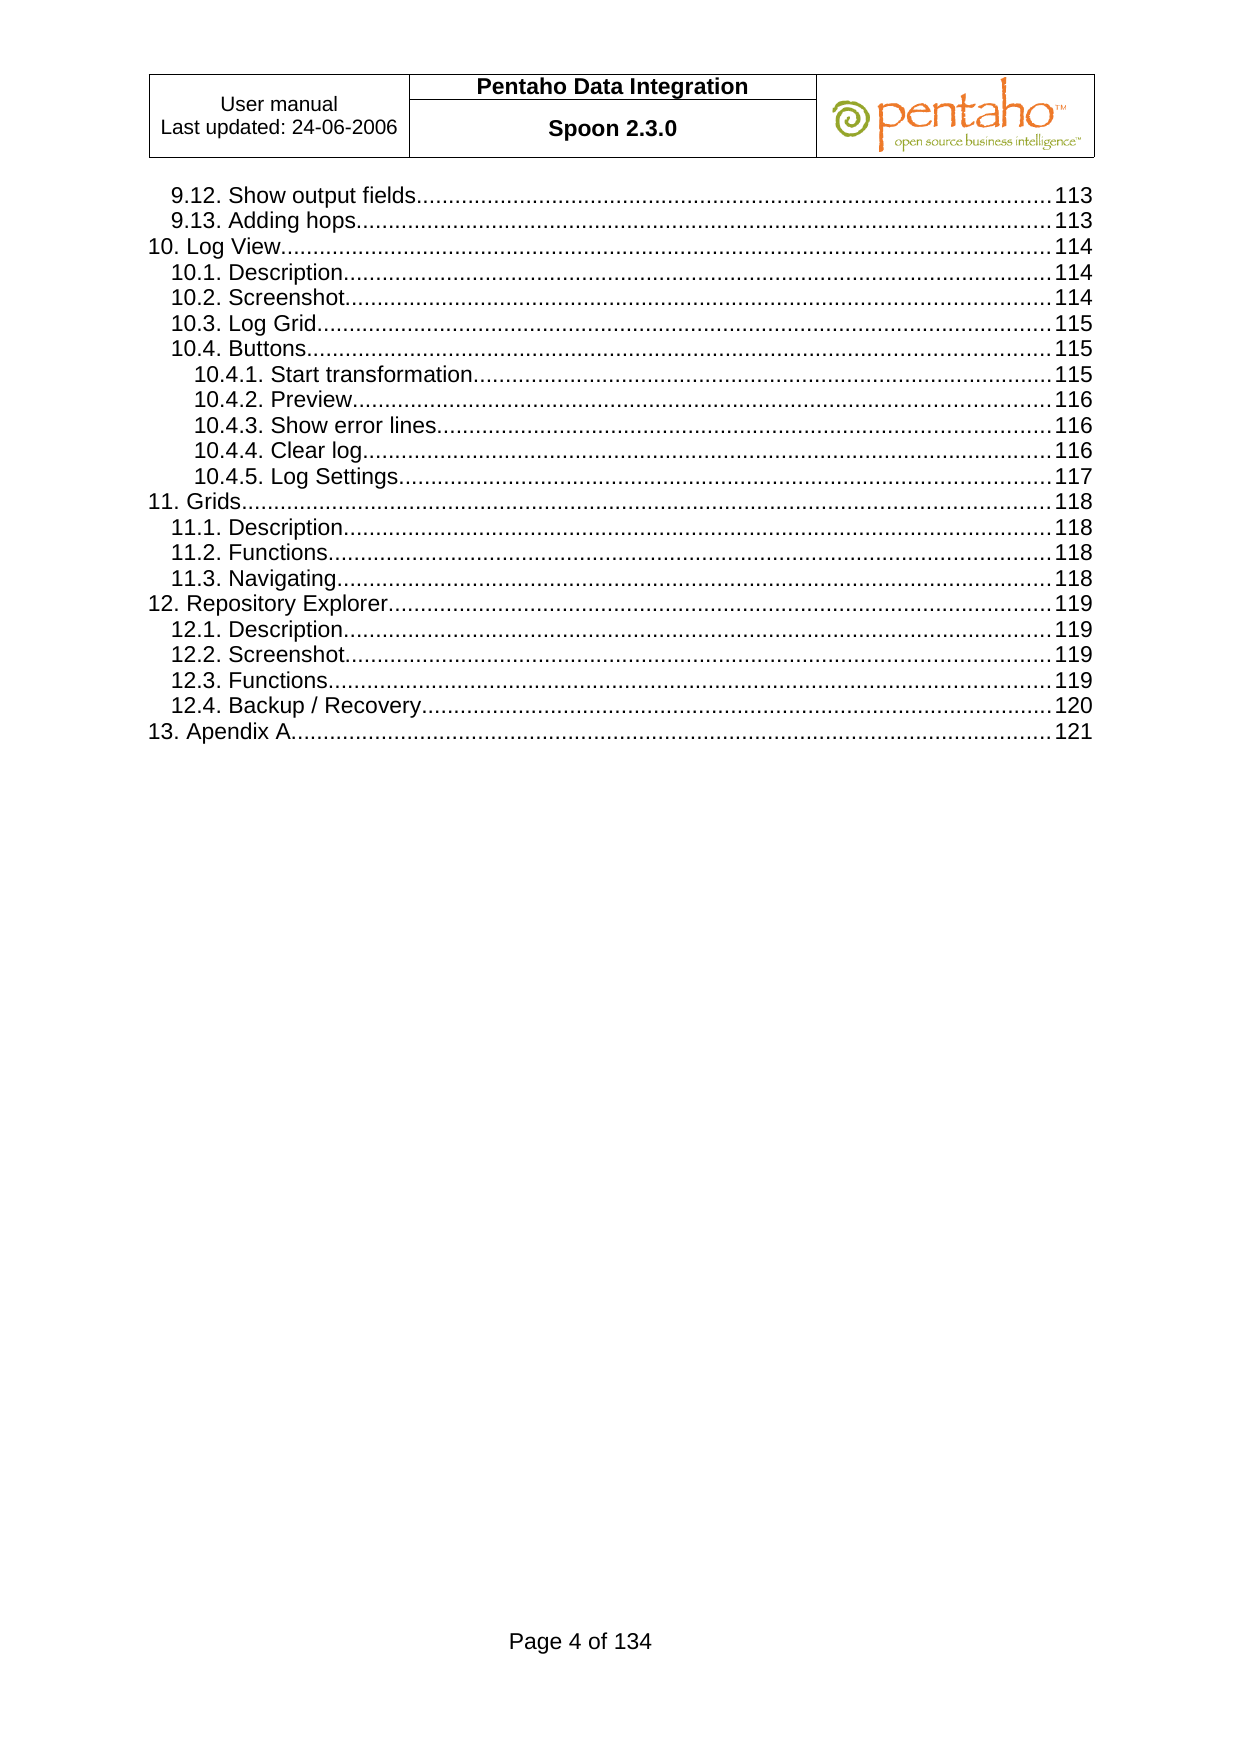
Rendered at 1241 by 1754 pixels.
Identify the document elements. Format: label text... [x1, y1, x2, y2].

text 10. Log View 114 [148, 234, 1092, 259]
text 10.4.1. Start transformation 115 [193, 361, 1092, 387]
text 11.1. Description 118 [171, 514, 1092, 540]
text 10.4.5. Log Settings 117 [193, 463, 1092, 489]
text 9.12. Show output fields 113 [171, 183, 1092, 208]
text 10.4.4. Clear log 116 [193, 438, 1092, 463]
text 10.1. Description 114 [171, 259, 1092, 285]
text 12.2. Screenshot 119 [171, 642, 1092, 668]
text 10.4. Buttons 115 [171, 336, 1092, 361]
text 11. Grids 118 [148, 489, 1092, 514]
text 13. Apendix A 121 [148, 719, 1092, 744]
text 10.2. Screenshot 114 [171, 285, 1092, 310]
text 10.4.3. Show error lines 116 [193, 412, 1092, 438]
text 10.4.2. Preview 116 [193, 387, 1092, 412]
text 12.4. Backup / Recovery 120 [171, 693, 1092, 719]
text 9.13. Adding hops 113 [171, 208, 1092, 234]
text 11.3. Navigating 118 [171, 566, 1092, 591]
text 12.1. Description 119 [171, 617, 1092, 642]
text 10.3. Log Grid 115 [171, 310, 1092, 336]
text 11.2. Functions 118 [171, 540, 1092, 566]
text 12.3. Functions 119 [171, 668, 1092, 693]
text 12. Repository Explorer 119 [148, 591, 1092, 617]
